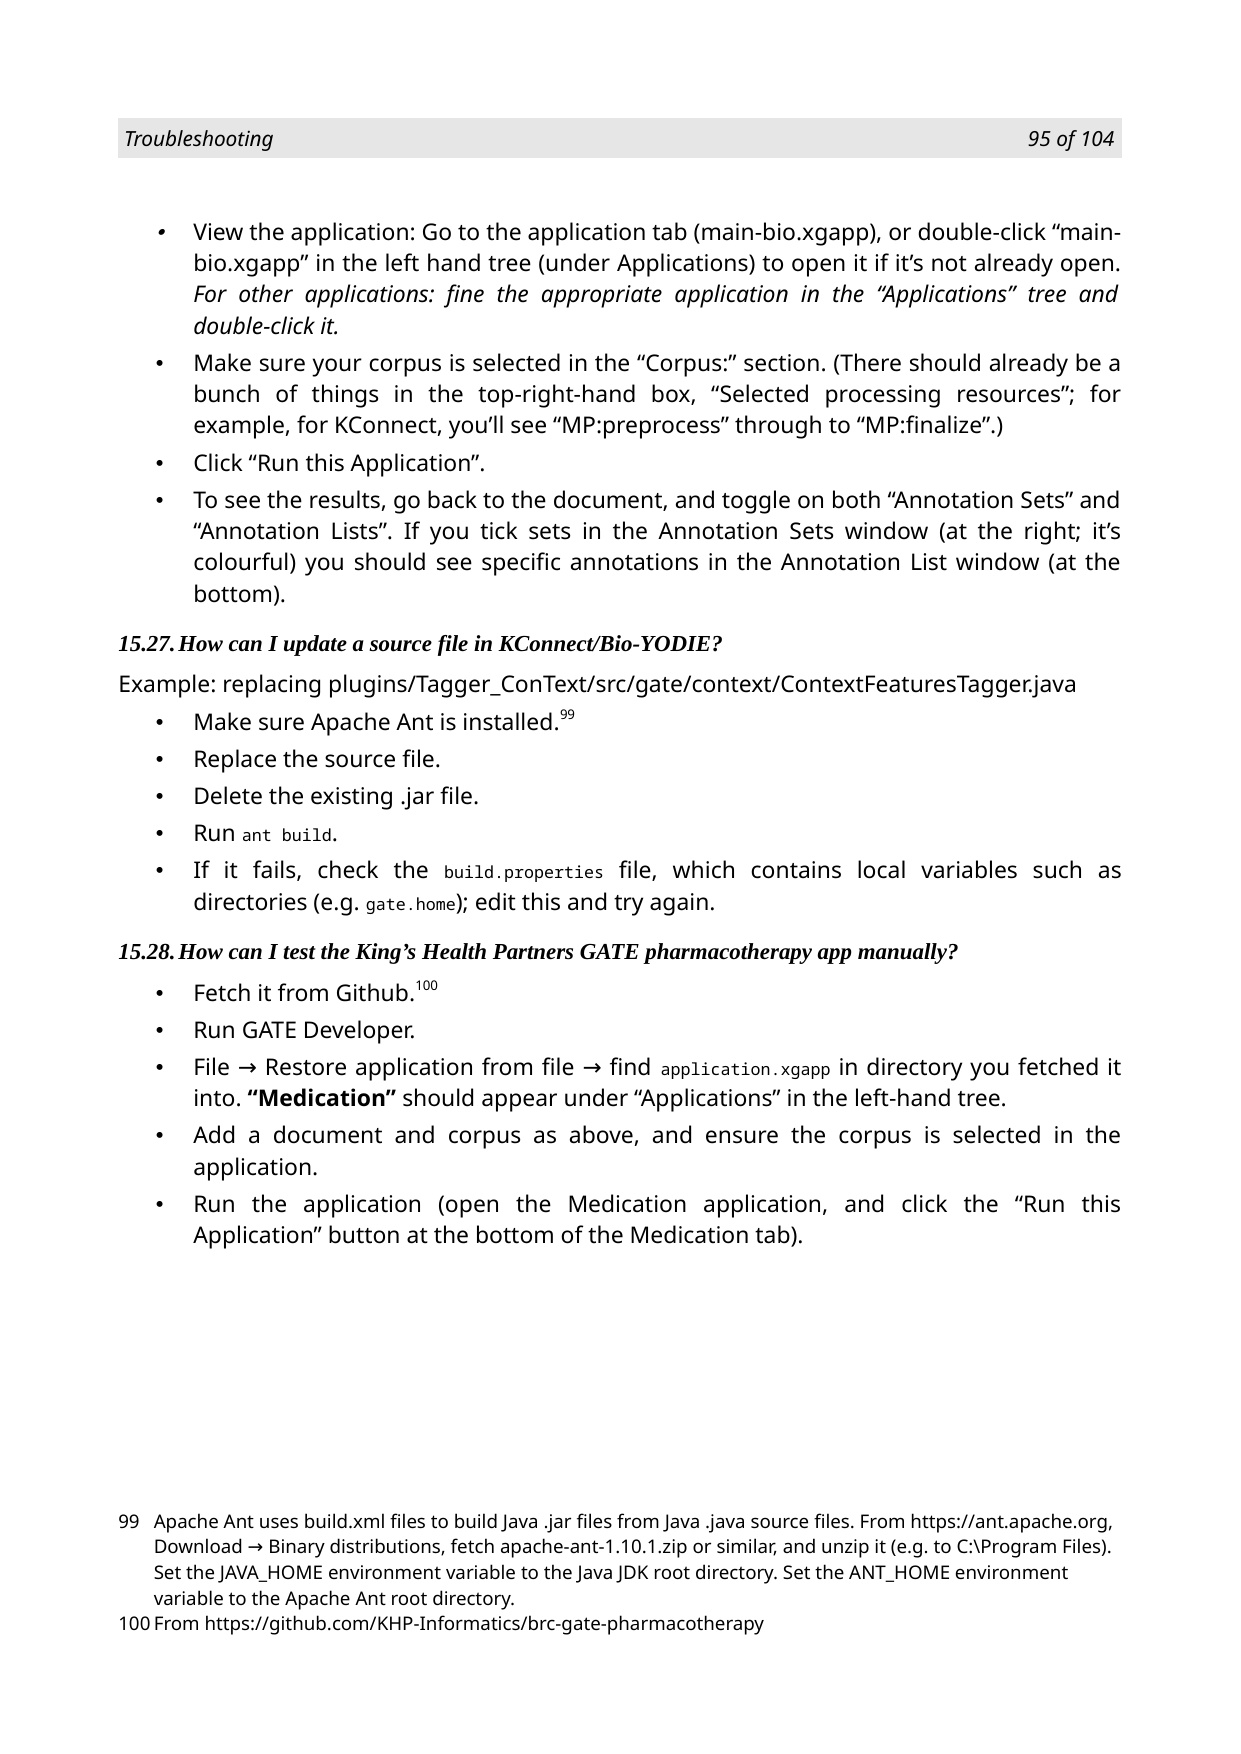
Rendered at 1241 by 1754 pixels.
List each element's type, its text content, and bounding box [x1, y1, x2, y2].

list Replace the source file. [156, 743, 1122, 774]
list View the application: Go to the application tab (main-bio.xgapp), or double-click “main-bio.xgapp” in the left hand tree (under Applications) to open it if it’s not already open. For other applications: fine the appropriate application in the “Applications” tree and double-click it. [156, 216, 1122, 341]
list Make sure your corpus is selected in the “Corpus:” section. (There should already be a bunch of things in the top-right-hand box, “Selected processing resources”; for example, for KConnect, you’ll see “MP:preprocess” through to “MP:finalize”.) [156, 347, 1122, 441]
subtitle How can I test the King’s Health Partners GATE pharmacotherapy app manually? [118, 938, 1122, 964]
list From https://github.com/KHP-Informatics/brc-gate-pharmacotherapy [118, 1610, 1122, 1636]
list File → Restore application from file → find application.xgapp in directory you fetched it into. “Medication” should appear under “Applications” in the left-hand tree. [156, 1051, 1122, 1113]
list Apache Ant uses build.xml files to build Java .jar files from Java .java source files. From https://ant.apache.org, Download → Binary distributions, fetch apache-ant-1.10.1.zip or similar, and unzip it (e.g. to C:\Program Files). Set the JAVA_HOME environment variable to the Java JDK root directory. Set the ANT_HOME environment variable to the Apache Ant root directory. [118, 1508, 1122, 1610]
list Run GATE Developer. [156, 1014, 1122, 1045]
list Run ant build. [156, 817, 1122, 848]
list Make sure Apache Ant is installed. [156, 706, 1122, 737]
text Example: replacing plugins/Tagger_ConText/src/gate/context/ContextFeaturesTagger.java [118, 668, 1122, 700]
list Add a document and corpus as above, and ensure the corpus is selected in the application. [156, 1119, 1122, 1182]
list To see the results, go back to the document, and toggle on both “Annotation Sets” and “Annotation Lists”. If you tick sets in the Annotation Sets window (at the right; it’s colourful) you should see specific annotations in the Annotation List window (at the bottom). [156, 484, 1122, 609]
list Run the application (open the Medication application, and click the “Run this Application” button at the bottom of the Medication tab). [156, 1188, 1122, 1250]
list If it fails, check the build.properties file, which contains local variables such as directories (e.g. gate.home); edit this and try again. [156, 854, 1122, 917]
list Delete the existing .jar file. [156, 780, 1122, 811]
subtitle How can I update a source file in KConnect/Bio-YODIE? [118, 629, 1122, 656]
list Fetch it from Github. [156, 977, 1122, 1008]
list Click “Run this Application”. [156, 447, 1122, 478]
